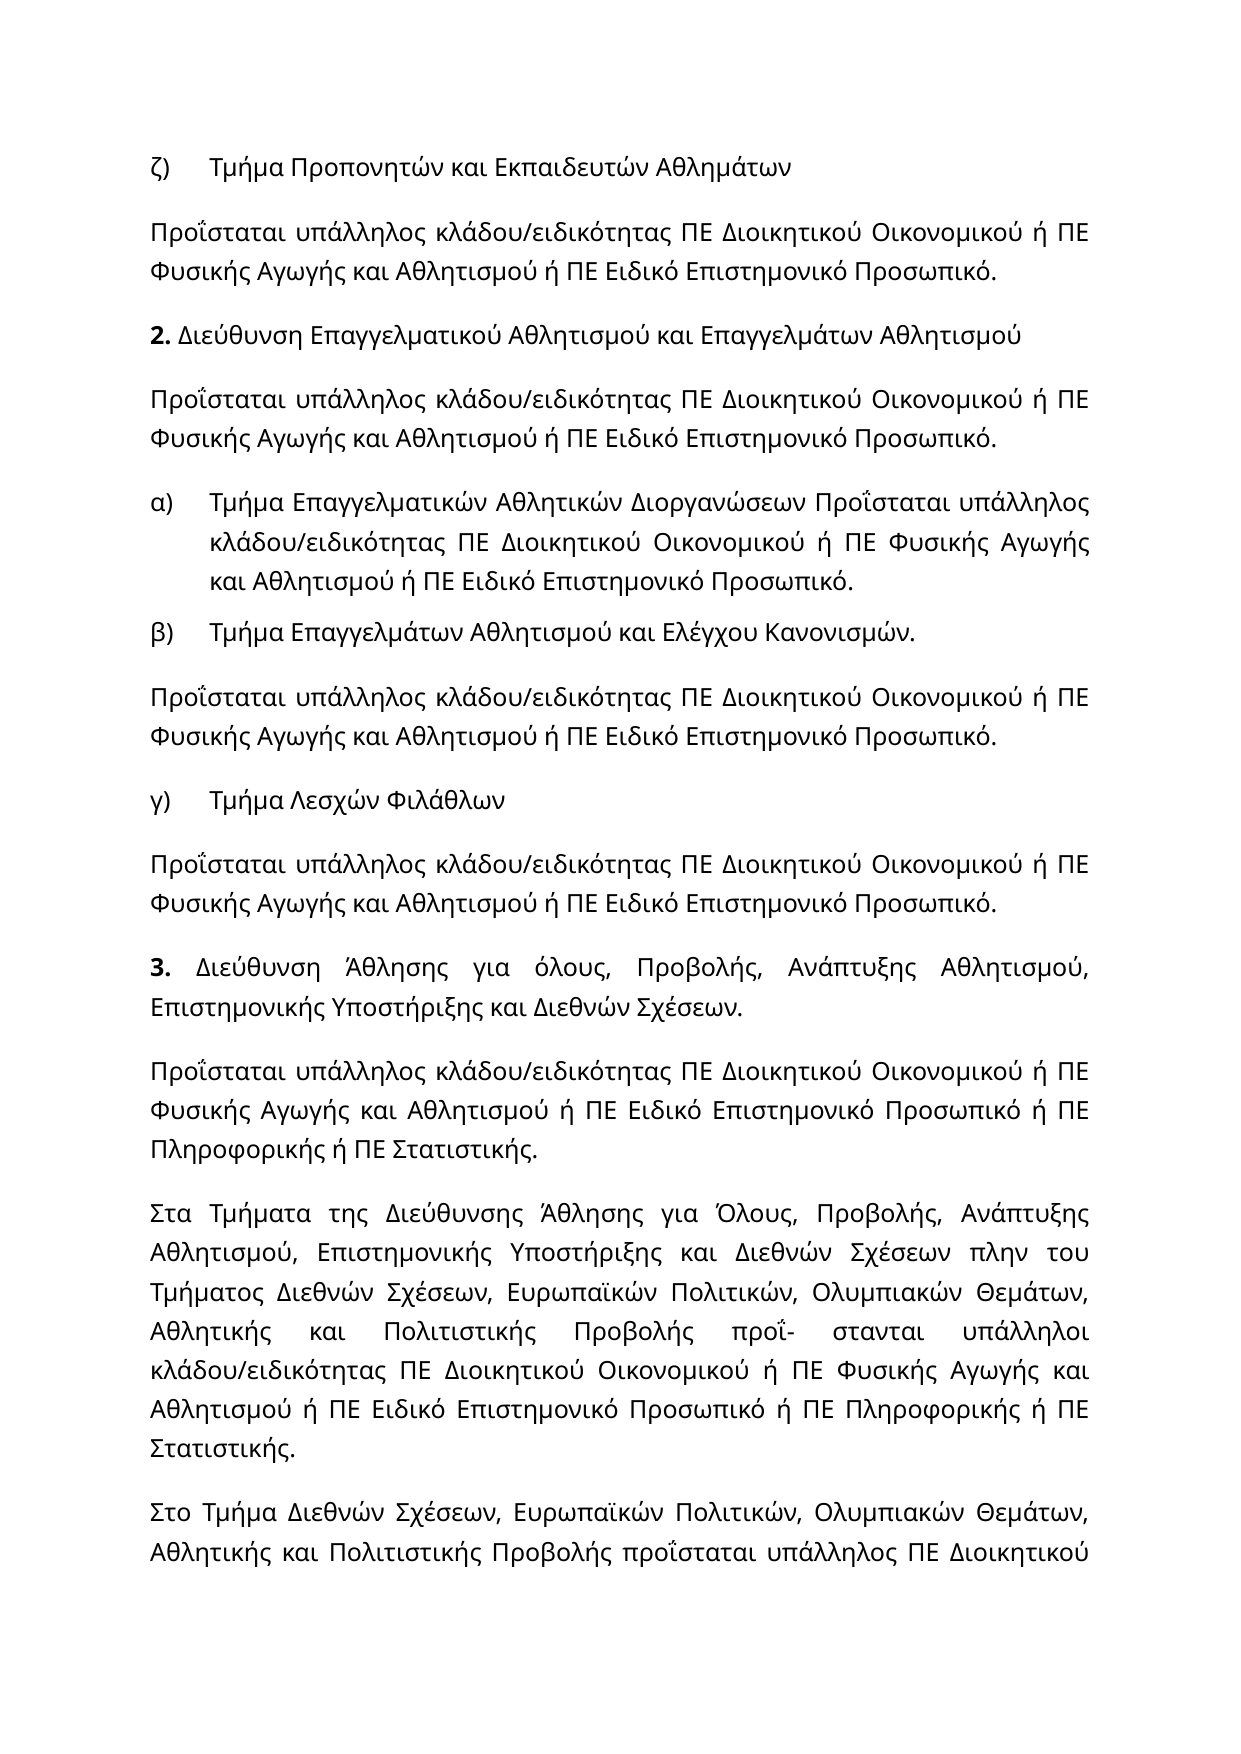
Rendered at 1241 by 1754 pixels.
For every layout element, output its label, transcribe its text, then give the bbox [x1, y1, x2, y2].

list α) Τμήμα Επαγγελματικών Αθλητικών Διοργανώσεων Προΐσταται υπάλληλος κλάδου/ειδικότητας ΠΕ Διοικητικού Οικονομικού ή ΠΕ Φυσικής Αγωγής και Αθλητισμού ή ΠΕ Ειδικό Επιστημονικό Προσωπικό. [150, 485, 1090, 597]
text Προΐσταται υπάλληλος κλάδου/ειδικότητας ΠΕ Διοικητικού Οικονομικού ή ΠΕ Φυσικής Αγωγής και Αθλητισμού ή ΠΕ Ειδικό Επιστημονικό Προσωπικό. [150, 679, 1090, 752]
text Προΐσταται υπάλληλος κλάδου/ειδικότητας ΠΕ Διοικητικού Οικονομικού ή ΠΕ Φυσικής Αγωγής και Αθλητισμού ή ΠΕ Ειδικό Επιστημονικό Προσωπικό. [150, 382, 1090, 455]
list β) Τμήμα Επαγγελμάτων Αθλητισμού και Ελέγχου Κανονισμών. [150, 615, 1090, 649]
text Προΐσταται υπάλληλος κλάδου/ειδικότητας ΠΕ Διοικητικού Οικονομικού ή ΠΕ Φυσικής Αγωγής και Αθλητισμού ή ΠΕ Ειδικό Επιστημονικό Προσωπικό ή ΠΕ Πληροφορικής ή ΠΕ Στατιστικής. [150, 1053, 1090, 1166]
text 3. Διεύθυνση Άθλησης για όλους, Προβολής, Ανάπτυξης Αθλητισμού, Επιστημονικής Υποστήριξης και Διεθνών Σχέσεων. [150, 950, 1090, 1023]
text Στο Τμήμα Διεθνών Σχέσεων, Ευρωπαϊκών Πολιτικών, Ολυμπιακών Θεμάτων, Αθλητικής και Πολιτιστικής Προβολής προΐσταται υπάλληλος ΠΕ Διοικητικού [150, 1495, 1090, 1568]
text Στα Τμήματα της Διεύθυνσης Άθλησης για Όλους, Προβολής, Ανάπτυξης Αθλητισμού, Επιστημονικής Υποστήριξης και Διεθνών Σχέσεων πλην του Τμήματος Διεθνών Σχέσεων, Ευρωπαϊκών Πολιτικών, Ολυμπιακών Θεμάτων, Αθλητικής και Πολιτιστικής Προβολής προΐ- στανται υπάλληλοι κλάδου/ειδικότητας ΠΕ Διοικητικού Οικονομικού ή ΠΕ Φυσικής Αγωγής και Αθλητισμού ή ΠΕ Ειδικό Επιστημονικό Προσωπικό ή ΠΕ Πληροφορικής ή ΠΕ Στατιστικής. [150, 1196, 1090, 1465]
text Προΐσταται υπάλληλος κλάδου/ειδικότητας ΠΕ Διοικητικού Οικονομικού ή ΠΕ Φυσικής Αγωγής και Αθλητισμού ή ΠΕ Ειδικό Επιστημονικό Προσωπικό. [150, 847, 1090, 920]
list γ) Τμήμα Λεσχών Φιλάθλων [150, 782, 1090, 817]
text 2. Διεύθυνση Επαγγελματικού Αθλητισμού και Επαγγελμάτων Αθλητισμού [150, 317, 1090, 352]
text Προΐσταται υπάλληλος κλάδου/ειδικότητας ΠΕ Διοικητικού Οικονομικού ή ΠΕ Φυσικής Αγωγής και Αθλητισμού ή ΠΕ Ειδικό Επιστημονικό Προσωπικό. [150, 214, 1090, 287]
list ζ) Τμήμα Προπονητών και Εκπαιδευτών Αθλημάτων [150, 150, 1090, 184]
